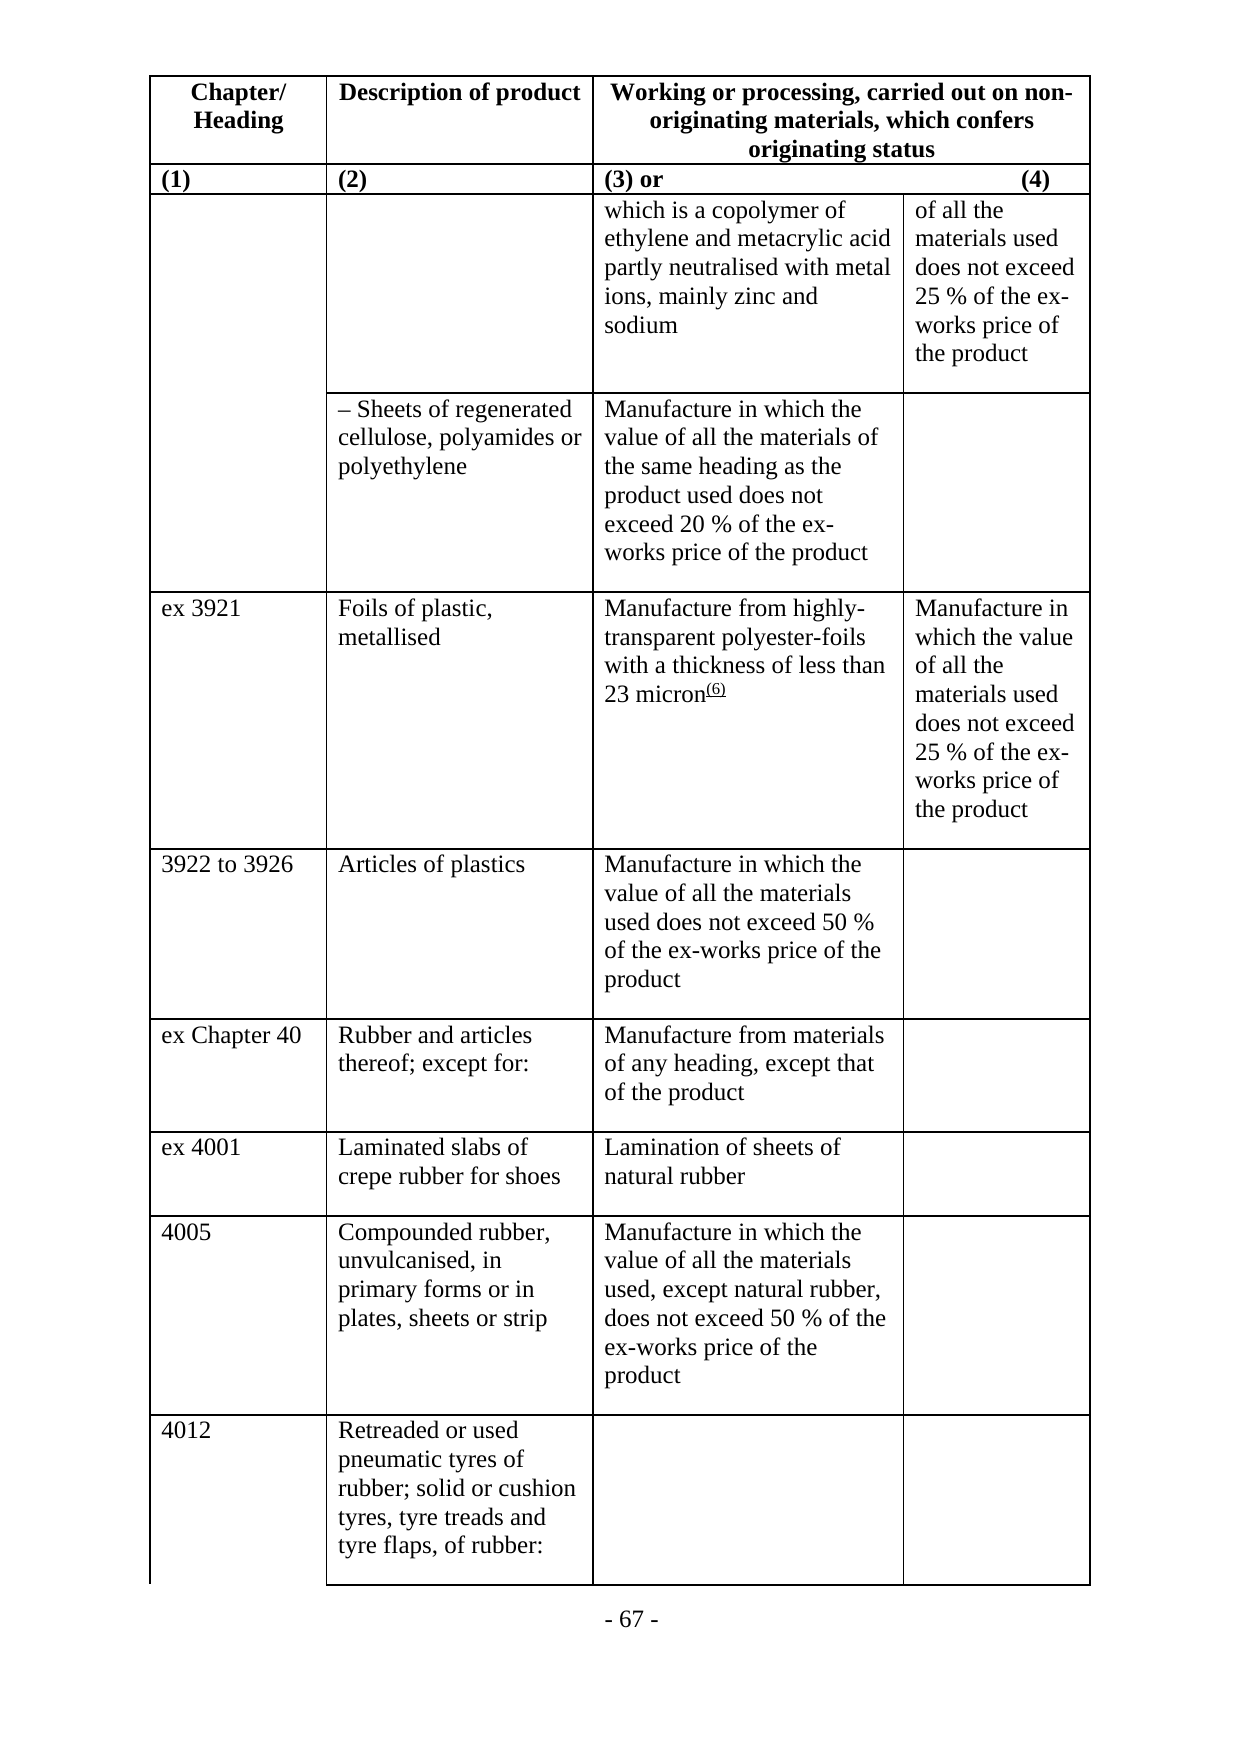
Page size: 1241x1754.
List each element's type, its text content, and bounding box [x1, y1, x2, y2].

table_cell Manufacture in which the value of all the materials used does not exceed 25 % of the ex-works price of the product [904, 593, 1089, 848]
table_cell [904, 1416, 1089, 1584]
table_cell Rubber and articles thereof; except for: [327, 1020, 592, 1131]
table_cell (1) [151, 165, 326, 193]
table_cell 4005 [151, 1217, 326, 1414]
table_cell ex 4001 [151, 1133, 326, 1215]
table_cell 3922 to 3926 [151, 850, 326, 1018]
table_cell [904, 1217, 1089, 1414]
table_cell ex Chapter 40 [151, 1020, 326, 1131]
table_cell Laminated slabs of crepe rubber for shoes [327, 1133, 592, 1215]
table_cell Foils of plastic, metallised [327, 593, 592, 848]
table_cell (2) [327, 165, 592, 193]
table_cell [904, 850, 1089, 1018]
table_cell Lamination of sheets of natural rubber [594, 1133, 903, 1215]
table_cell Manufacture in which the value of all the materials used does not exceed 50 % of the ex-works price of the product [594, 850, 903, 1018]
table_header Description of product [327, 77, 592, 163]
table_cell (3) or (4) [594, 165, 1089, 193]
table_header Chapter/Heading [151, 77, 326, 163]
table_cell [904, 1020, 1089, 1131]
table_cell [151, 392, 326, 591]
table_cell which is a copolymer of ethylene and metacrylic acid partly neutralised with metal ions, mainly zinc and sodium [594, 195, 903, 392]
table_cell Compounded rubber, unvulcanised, in primary forms or in plates, sheets or strip [327, 1217, 592, 1414]
table_cell Manufacture from materials of any heading, except that of the product [594, 1020, 903, 1131]
table_cell 4012 [151, 1416, 326, 1584]
table_header Working or processing, carried out on non-originating materials, which confers originating status [594, 77, 1089, 163]
table_cell ex 3921 [151, 593, 326, 848]
table_cell [327, 195, 592, 392]
table_cell [904, 394, 1089, 591]
table_cell of all the materials used does not exceed 25 % of the ex-works price of the product [904, 195, 1089, 392]
table_cell [904, 1133, 1089, 1215]
table_cell Manufacture in which the value of all the materials used, except natural rubber, does not exceed 50 % of the ex-works price of the product [594, 1217, 903, 1414]
table_cell Articles of plastics [327, 850, 592, 1018]
table_cell – Sheets of regenerated cellulose, polyamides or polyethylene [327, 394, 592, 591]
table_cell [594, 1416, 903, 1584]
table_cell Manufacture in which the value of all the materials of the same heading as the product used does not exceed 20 % of the ex-works price of the product [594, 394, 903, 591]
table_cell Manufacture from highly-transparent polyester-foils with a thickness of less than 23 micron(6) [594, 593, 903, 848]
table_cell Retreaded or used pneumatic tyres of rubber; solid or cushion tyres, tyre treads and tyre flaps, of rubber: [327, 1416, 592, 1584]
table_cell [151, 195, 326, 392]
